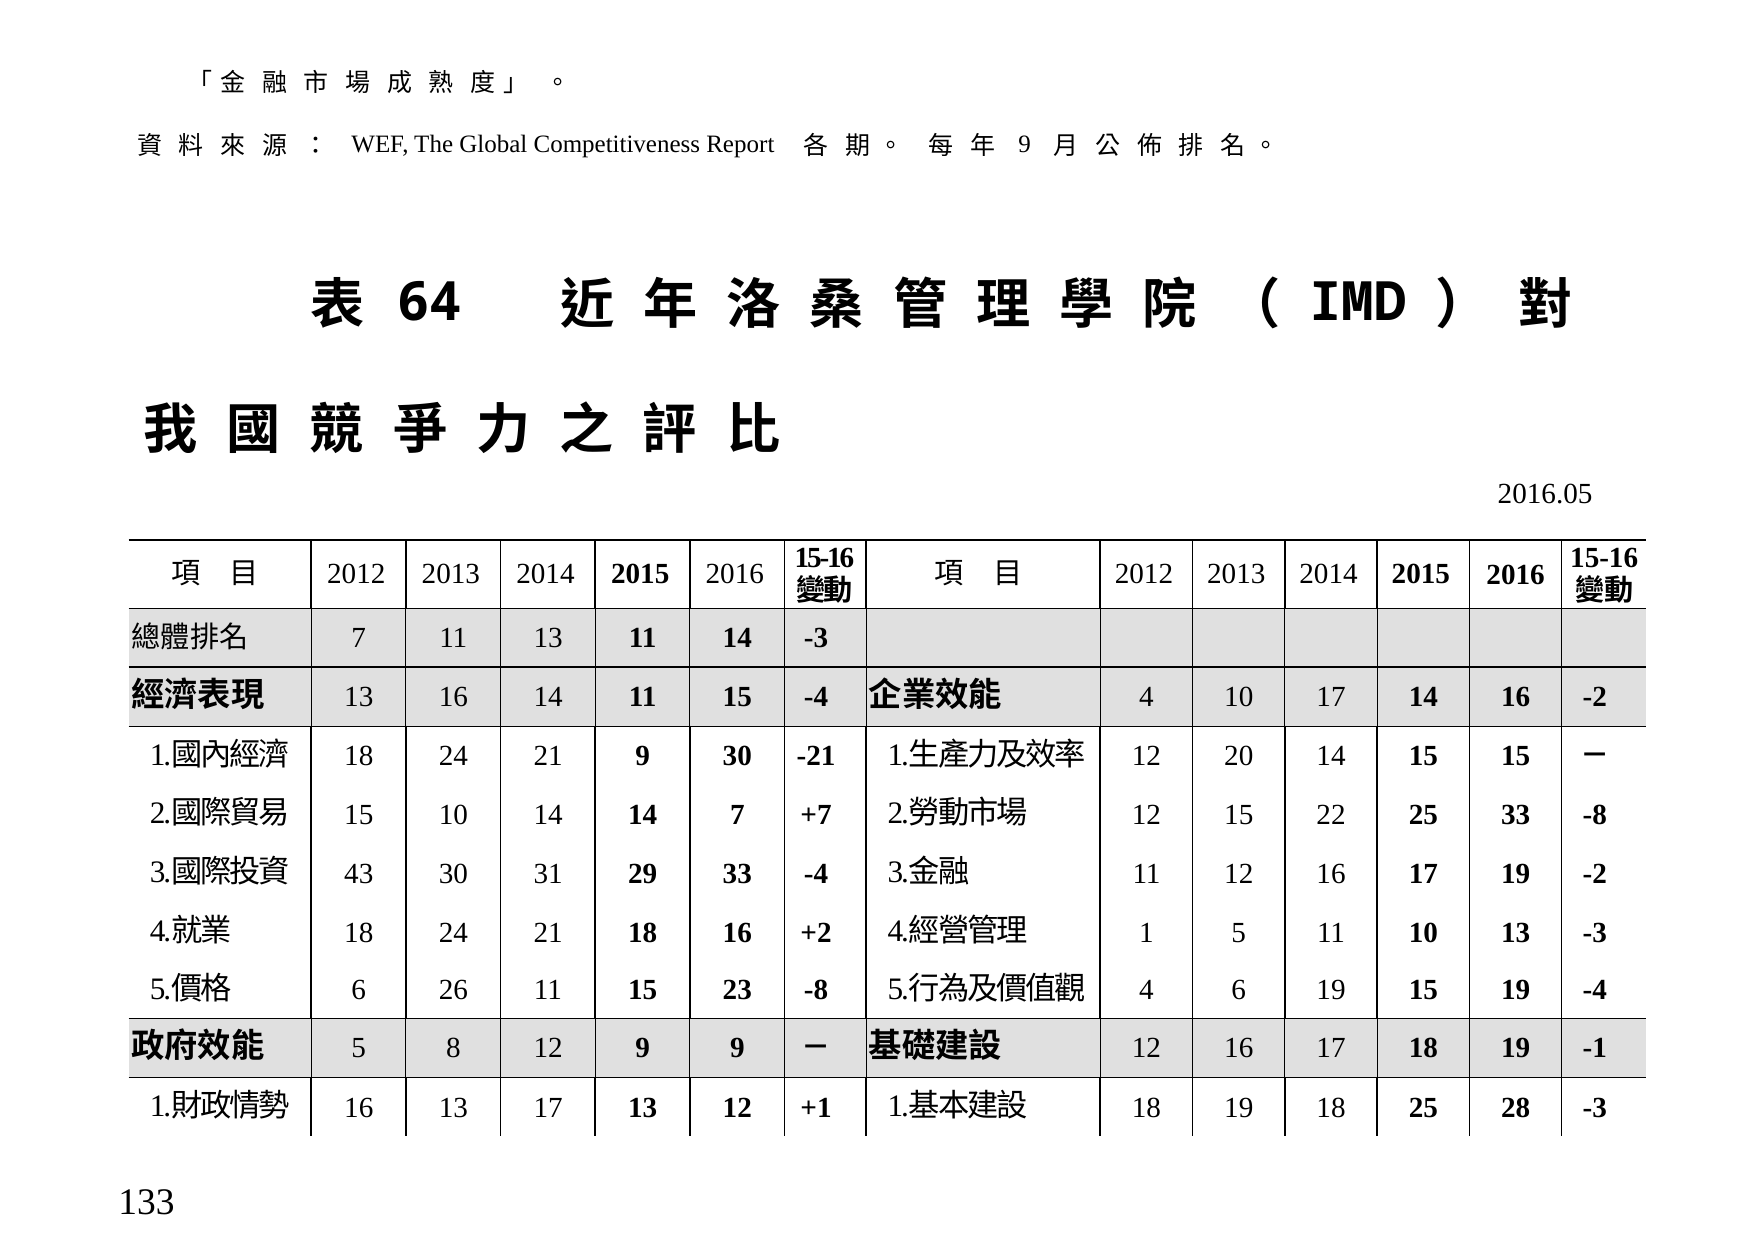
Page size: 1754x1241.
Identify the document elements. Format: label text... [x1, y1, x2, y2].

table_cell 26 [407, 962, 500, 1018]
table_cell 11 [596, 609, 689, 666]
table_cell +7 [785, 785, 865, 844]
table_cell 14 [501, 668, 595, 726]
table_cell 19 [1470, 1019, 1561, 1077]
table_header 2012 [312, 541, 405, 607]
table_cell 2.勞動市場 [867, 785, 1099, 844]
table_cell [1470, 609, 1561, 666]
table_header 項 目 [867, 541, 1099, 607]
table_cell 15 [312, 785, 405, 844]
table_cell -4 [785, 844, 865, 903]
table_header 2015 [596, 541, 689, 607]
table_cell 19 [1470, 962, 1561, 1018]
table_cell 12 [501, 1019, 595, 1077]
table_cell － [785, 1019, 866, 1077]
table_cell 24 [407, 903, 500, 962]
table_header 2016 [691, 541, 784, 607]
table_cell 6 [1193, 962, 1284, 1018]
table_header 2012 [1101, 541, 1192, 607]
table_cell 10 [1193, 668, 1284, 726]
table_cell 政府效能 [129, 1019, 311, 1077]
table_cell -8 [1562, 785, 1646, 844]
table_cell 8 [406, 1019, 500, 1077]
table_cell 25 [1378, 785, 1469, 844]
table_cell -2 [1562, 668, 1646, 726]
table_cell 13 [1470, 903, 1561, 962]
table_cell [1101, 609, 1192, 666]
table_cell 18 [596, 903, 689, 962]
table_cell 4 [1101, 962, 1192, 1018]
table_cell 9 [596, 1019, 689, 1077]
table_cell 18 [312, 903, 405, 962]
table_header 15-16 變動 [1562, 541, 1646, 607]
subtitle 表64 近年洛桑管理學院（IMD）對我國競爭力之評比 [128, 227, 1628, 477]
table_cell 4.就業 [129, 903, 310, 962]
table_cell 18 [1378, 1019, 1469, 1077]
table_cell 14 [1378, 668, 1469, 726]
table_cell 33 [1470, 785, 1561, 844]
table_cell 1.生產力及效率 [867, 727, 1099, 784]
table_cell 1 [1101, 903, 1192, 962]
table_cell 企業效能 [867, 668, 1100, 726]
table_cell 19 [1193, 1078, 1284, 1136]
table_cell 13 [407, 1078, 500, 1136]
table_cell 30 [407, 844, 500, 903]
table_cell 18 [312, 727, 405, 784]
table_cell 3.金融 [867, 844, 1099, 903]
table_cell 17 [501, 1078, 594, 1136]
table_cell 14 [501, 785, 594, 844]
table_cell 4.經營管理 [867, 903, 1099, 962]
table_cell 1.國內經濟 [129, 727, 310, 784]
table_cell 33 [691, 844, 784, 903]
table_cell -2 [1562, 844, 1646, 903]
table_cell -21 [785, 727, 865, 784]
table_cell 14 [1286, 727, 1376, 784]
table_header 15-16 變動 [785, 541, 865, 607]
table_cell 17 [1378, 844, 1469, 903]
table_cell 10 [1378, 903, 1469, 962]
table_cell +2 [785, 903, 865, 962]
text 「金融市場成熟度」。 [128, 39, 1628, 102]
table_cell 24 [407, 727, 500, 784]
table_cell 30 [691, 727, 784, 784]
table_cell 12 [1101, 785, 1192, 844]
table_cell -8 [785, 962, 865, 1018]
table_cell 15 [1378, 962, 1469, 1018]
table_cell -3 [785, 609, 866, 666]
table_cell 12 [1193, 844, 1284, 903]
table_cell [1193, 609, 1284, 666]
table_cell 18 [1286, 1078, 1376, 1136]
table_cell 23 [691, 962, 784, 1018]
table_cell 14 [690, 609, 784, 666]
table_cell 31 [501, 844, 594, 903]
text 資料來源：WEF, The Global Competitiveness Report 各期。每年9月公佈排名。 [128, 102, 1628, 164]
table_cell 7 [312, 609, 405, 666]
table_cell -1 [1562, 1019, 1646, 1077]
table_cell 5 [312, 1019, 405, 1077]
table_cell 5.價格 [129, 962, 310, 1018]
table_cell 13 [312, 668, 405, 726]
table_cell 18 [1101, 1078, 1192, 1136]
text 2016.05 [128, 477, 1592, 510]
table_cell 15 [1378, 727, 1469, 784]
table_cell 43 [312, 844, 405, 903]
table_cell 基礎建設 [867, 1019, 1100, 1077]
table_cell 12 [1101, 727, 1192, 784]
table_cell 11 [596, 668, 689, 726]
table_cell 15 [1193, 785, 1284, 844]
table_cell 17 [1285, 1019, 1377, 1077]
table_cell 1.財政情勢 [129, 1078, 310, 1136]
table_cell 9 [596, 727, 689, 784]
table_cell 19 [1286, 962, 1376, 1018]
table_cell 6 [312, 962, 405, 1018]
table_cell 11 [406, 609, 500, 666]
table_cell -4 [1562, 962, 1646, 1018]
table_cell 29 [596, 844, 689, 903]
table_cell -3 [1562, 903, 1646, 962]
table_cell 15 [690, 668, 784, 726]
table_header 2013 [1193, 541, 1284, 607]
table_cell 15 [596, 962, 689, 1018]
table_cell 4 [1101, 668, 1192, 726]
table_cell 12 [691, 1078, 784, 1136]
table_header 項 目 [129, 541, 310, 607]
table_cell 13 [501, 609, 595, 666]
table_cell 7 [691, 785, 784, 844]
table_header 2015 [1378, 541, 1469, 607]
table_header 2014 [501, 541, 594, 607]
table_cell 1.基本建設 [867, 1078, 1099, 1136]
table_cell +1 [785, 1078, 865, 1136]
table_cell 10 [407, 785, 500, 844]
table_cell 11 [1286, 903, 1376, 962]
table_cell 16 [1193, 1019, 1284, 1077]
table_cell 12 [1101, 1019, 1192, 1077]
table_cell 15 [1470, 727, 1561, 784]
table_cell 5 [1193, 903, 1284, 962]
table_cell － [1562, 727, 1646, 784]
table_cell 經濟表現 [129, 668, 311, 726]
table_cell 16 [312, 1078, 405, 1136]
table_cell 17 [1285, 668, 1377, 726]
table_cell 14 [596, 785, 689, 844]
table_cell 9 [690, 1019, 784, 1077]
table_cell [1562, 609, 1646, 666]
table_cell 5.行為及價值觀 [867, 962, 1099, 1018]
table_cell 總體排名 [129, 609, 311, 666]
table_cell -3 [1562, 1078, 1646, 1136]
table_cell 16 [1286, 844, 1376, 903]
table_cell 3.國際投資 [129, 844, 310, 903]
table_cell [1285, 609, 1377, 666]
table_cell 28 [1470, 1078, 1561, 1136]
table_cell 16 [691, 903, 784, 962]
table_cell 19 [1470, 844, 1561, 903]
table_cell 11 [501, 962, 594, 1018]
table_cell 16 [406, 668, 500, 726]
table_cell 11 [1101, 844, 1192, 903]
table_header 2016 [1470, 541, 1561, 607]
table_cell 21 [501, 727, 594, 784]
table_cell 20 [1193, 727, 1284, 784]
table_cell 22 [1286, 785, 1376, 844]
table_cell 13 [596, 1078, 689, 1136]
table_cell 25 [1378, 1078, 1469, 1136]
table_cell 2.國際貿易 [129, 785, 310, 844]
table_header 2013 [407, 541, 500, 607]
table_cell 16 [1470, 668, 1561, 726]
table_cell [867, 609, 1100, 666]
table_header 2014 [1286, 541, 1376, 607]
table_cell -4 [785, 668, 866, 726]
table_cell [1378, 609, 1469, 666]
table_cell 21 [501, 903, 594, 962]
